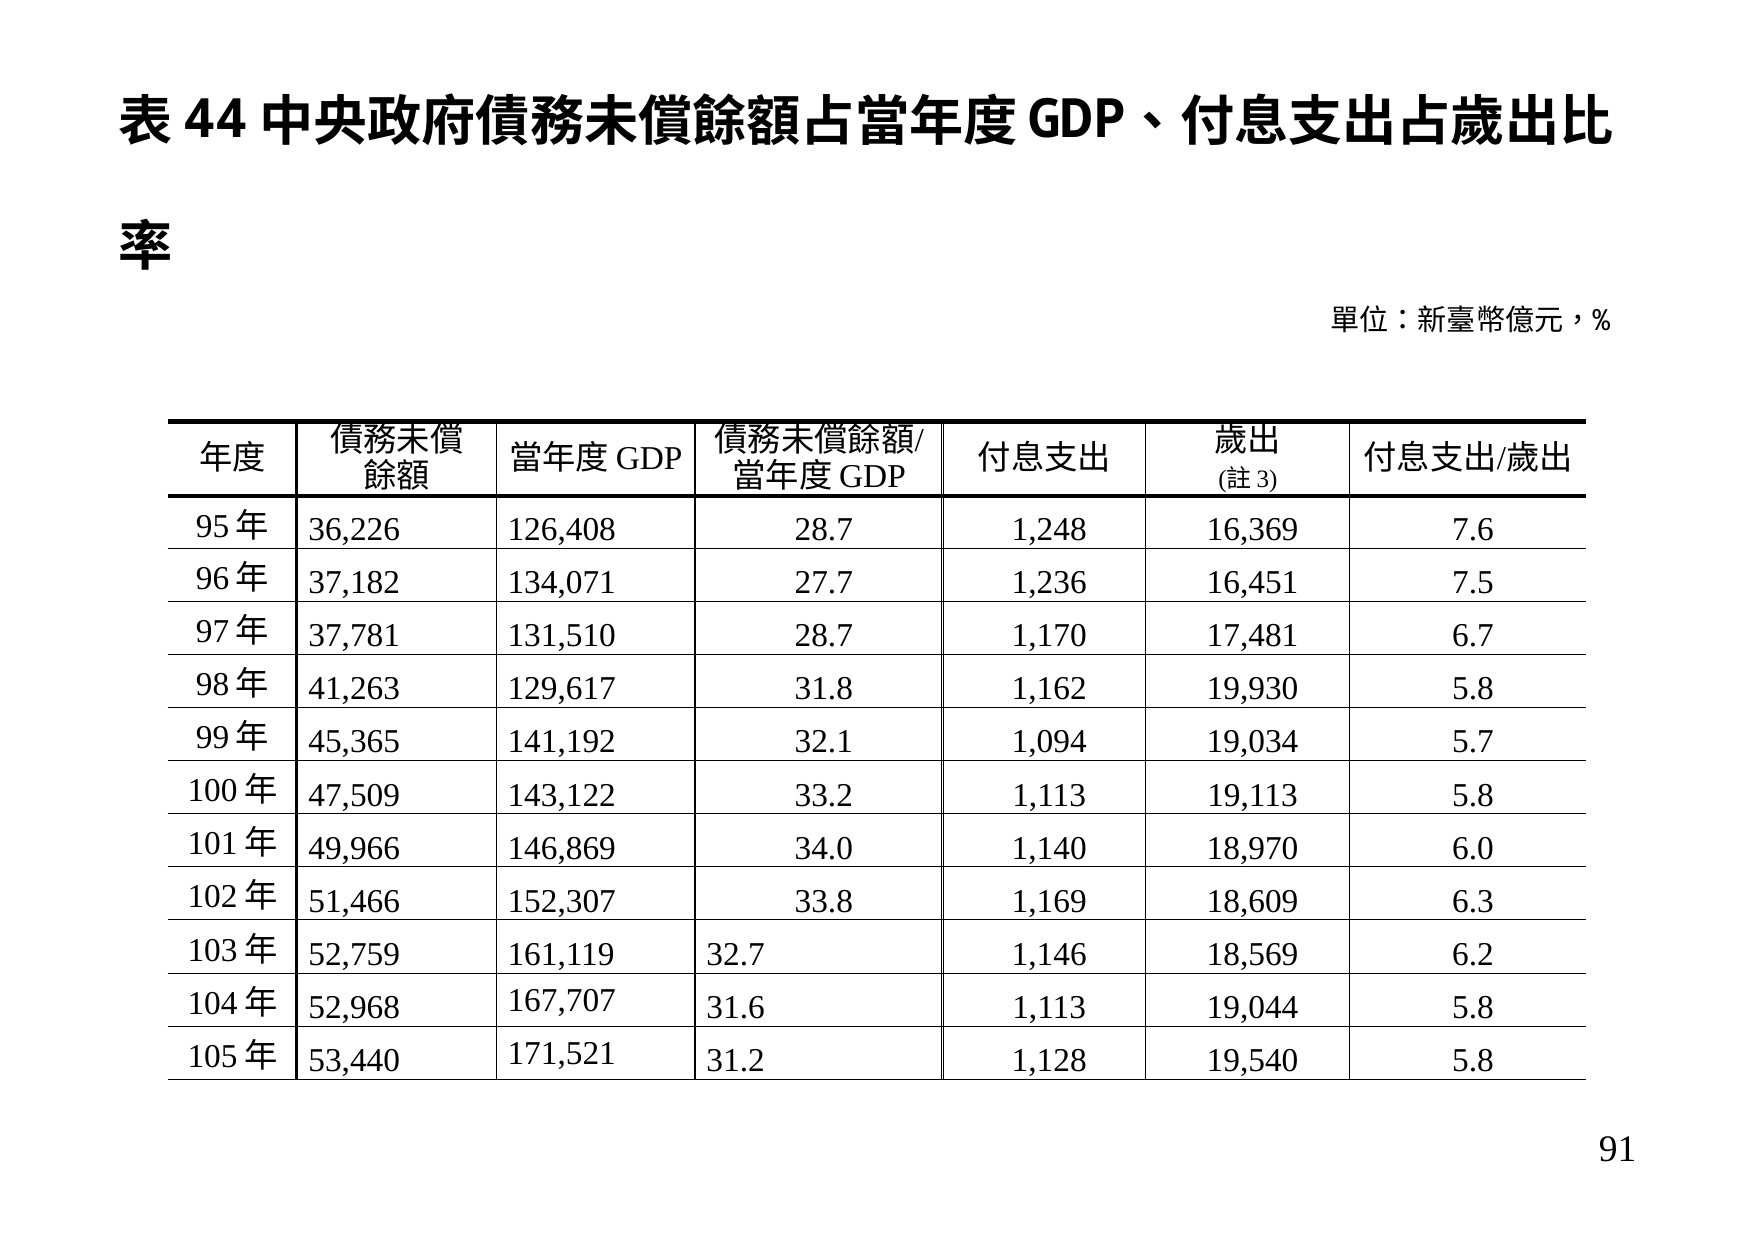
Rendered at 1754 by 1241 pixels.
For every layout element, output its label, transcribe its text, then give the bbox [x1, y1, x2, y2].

table_cell 19,044 [1146, 974, 1349, 1026]
table_cell 27.7 [696, 549, 941, 601]
table_cell 17,481 [1146, 602, 1349, 654]
table_header 債務未償餘額/當年度GDP [696, 424, 941, 494]
table_cell 1,146 [944, 920, 1145, 972]
table_cell 1,170 [944, 602, 1145, 654]
table_cell 129,617 [497, 655, 694, 707]
table_cell 1,162 [944, 655, 1145, 707]
table_cell 6.3 [1350, 867, 1586, 919]
table_cell 49,966 [298, 814, 496, 866]
table_cell 141,192 [497, 708, 694, 760]
table_cell 152,307 [497, 867, 694, 919]
subtitle 表44中央政府債務未償餘額占當年度GDP、付息支出占歲出比率 [118, 44, 1636, 294]
table_cell 95年 [168, 498, 295, 547]
table_cell 167,707 [497, 974, 694, 1026]
table_cell 1,140 [944, 814, 1145, 866]
table_cell 146,869 [497, 814, 694, 866]
table_cell 5.8 [1350, 761, 1586, 813]
table_cell 103年 [168, 920, 295, 972]
table_cell 101年 [168, 814, 295, 866]
table_cell 53,440 [298, 1027, 496, 1079]
table_header 債務未償 餘額 [298, 424, 496, 494]
table_cell 45,365 [298, 708, 496, 760]
table_cell 47,509 [298, 761, 496, 813]
table_cell 126,408 [497, 498, 694, 547]
table_cell 34.0 [696, 814, 941, 866]
table_cell 16,369 [1146, 498, 1349, 547]
table_cell 19,930 [1146, 655, 1349, 707]
table_cell 98年 [168, 655, 295, 707]
table_cell 1,128 [944, 1027, 1145, 1079]
table_cell 99年 [168, 708, 295, 760]
table_cell 100年 [168, 761, 295, 813]
table_cell 131,510 [497, 602, 694, 654]
table_cell 37,182 [298, 549, 496, 601]
table_cell 7.6 [1350, 498, 1586, 547]
table_cell 1,094 [944, 708, 1145, 760]
table_cell 1,236 [944, 549, 1145, 601]
table_cell 171,521 [497, 1027, 694, 1079]
table_cell 18,569 [1146, 920, 1349, 972]
table_header 歲出 (註3) [1146, 424, 1349, 494]
table_cell 1,113 [944, 761, 1145, 813]
table_header 付息支出 [944, 424, 1145, 494]
table_cell 161,119 [497, 920, 694, 972]
table_cell 5.7 [1350, 708, 1586, 760]
table_cell 37,781 [298, 602, 496, 654]
table_cell 52,759 [298, 920, 496, 972]
table_cell 1,248 [944, 498, 1145, 547]
table_cell 52,968 [298, 974, 496, 1026]
table_cell 16,451 [1146, 549, 1349, 601]
table_cell 5.8 [1350, 974, 1586, 1026]
table_cell 31.2 [696, 1027, 941, 1079]
table_cell 28.7 [696, 498, 941, 547]
table_cell 6.2 [1350, 920, 1586, 972]
table_cell 105年 [168, 1027, 295, 1079]
table_cell 6.7 [1350, 602, 1586, 654]
table_cell 32.1 [696, 708, 941, 760]
table_cell 31.6 [696, 974, 941, 1026]
table_cell 1,169 [944, 867, 1145, 919]
table_cell 19,540 [1146, 1027, 1349, 1079]
table_header 當年度GDP [497, 424, 694, 494]
table_cell 32.7 [696, 920, 941, 972]
table_cell 5.8 [1350, 655, 1586, 707]
table_cell 104年 [168, 974, 295, 1026]
table_cell 5.8 [1350, 1027, 1586, 1079]
table_cell 97年 [168, 602, 295, 654]
table_cell 143,122 [497, 761, 694, 813]
table_cell 33.8 [696, 867, 941, 919]
table_cell 19,113 [1146, 761, 1349, 813]
table_cell 31.8 [696, 655, 941, 707]
table_cell 6.0 [1350, 814, 1586, 866]
table_cell 102年 [168, 867, 295, 919]
table_cell 19,034 [1146, 708, 1349, 760]
table_cell 1,113 [944, 974, 1145, 1026]
text 單位：新臺幣億元，% [118, 294, 1610, 340]
table_cell 7.5 [1350, 549, 1586, 601]
table_cell 51,466 [298, 867, 496, 919]
table_cell 36,226 [298, 498, 496, 547]
table_cell 28.7 [696, 602, 941, 654]
table_cell 18,970 [1146, 814, 1349, 866]
table_cell 18,609 [1146, 867, 1349, 919]
table_header 付息支出/歲出 [1350, 424, 1586, 494]
table_cell 33.2 [696, 761, 941, 813]
table_cell 96年 [168, 549, 295, 601]
table_cell 134,071 [497, 549, 694, 601]
table_header 年度 [168, 424, 295, 494]
table_cell 41,263 [298, 655, 496, 707]
